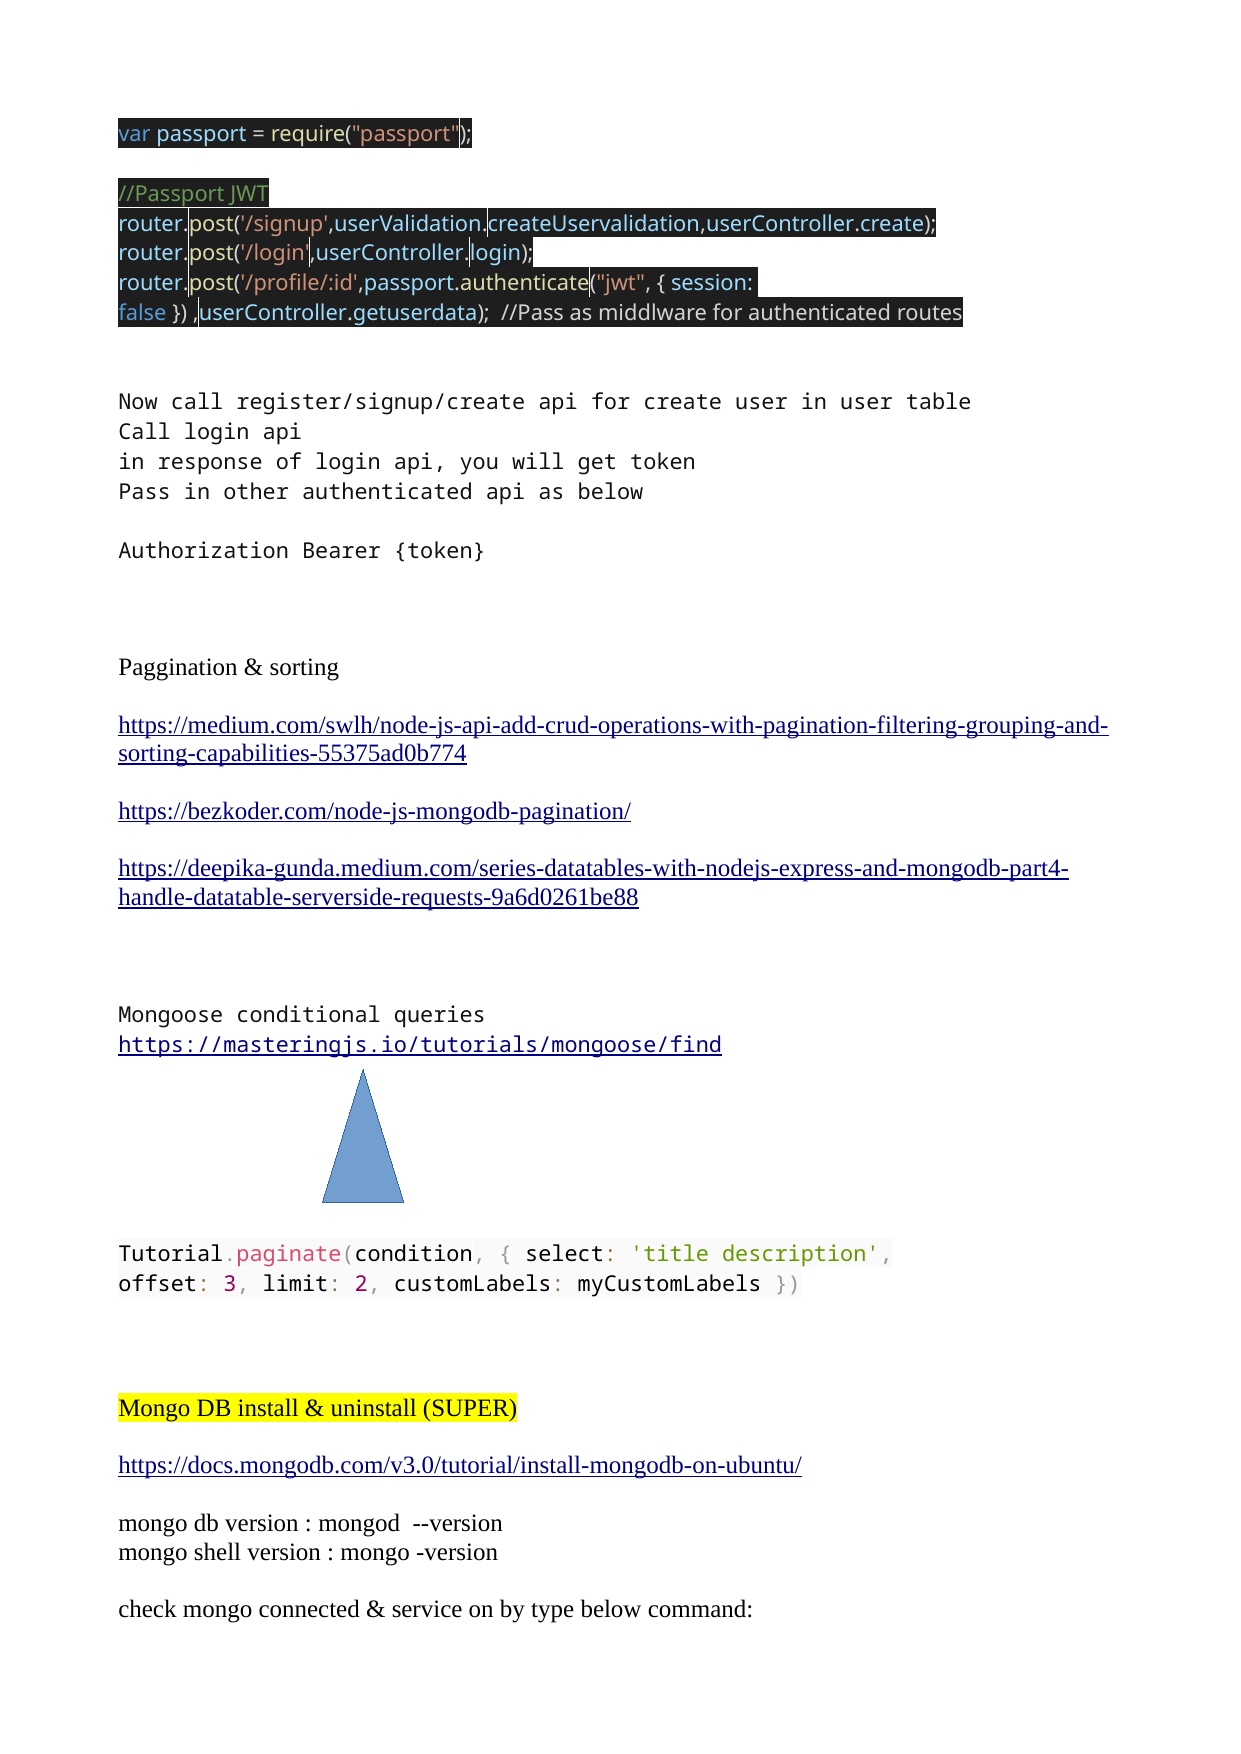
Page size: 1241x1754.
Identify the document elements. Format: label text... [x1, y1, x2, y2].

text router.post('/signup',userValidation.createUservalidation,userController.create); [118, 207, 1122, 237]
text https://bezkoder.com/node-js-mongodb-pagination/ [118, 796, 1122, 825]
text https://masteringjs.io/tutorials/mongoose/find [118, 1029, 1122, 1059]
text router.post('/login',userController.login); [118, 237, 1122, 267]
text router.post('/profile/:id',passport.authenticate("jwt", { session: false }) ,userController.getuserdata); //Pass as middlware for authenticated routes [118, 267, 1122, 327]
text offset: 3, limit: 2, customLabels: myCustomLabels }) [118, 1267, 1122, 1297]
text mongo shell version : mongo -version [118, 1537, 1122, 1566]
text Pass in other authenticated api as below [118, 476, 1122, 505]
text Mongoose conditional queries [118, 999, 1122, 1029]
text Tutorial.paginate(condition, { select: 'title description', [118, 1238, 1122, 1267]
text Now call register/signup/create api for create user in user table [118, 386, 1122, 416]
text https://deepika-gunda.medium.com/series-datatables-with-nodejs-express-and-mongodb-part4-handle-datatable-serverside-requests-9a6d0261be88 [118, 853, 1122, 911]
text Authorization Bearer {token} [118, 535, 1122, 565]
text https://medium.com/swlh/node-js-api-add-crud-operations-with-pagination-filtering-grouping-and-sorting-capabilities-55375ad0b774 [118, 710, 1122, 767]
text in response of login api, you will get token [118, 446, 1122, 476]
text Mongo DB install & uninstall (SUPER) [118, 1393, 1122, 1422]
text Paggination & sorting [118, 652, 1122, 681]
text mongo db version : mongod --version [118, 1508, 1122, 1537]
text check mongo connected & service on by type below command: [118, 1594, 1122, 1623]
text https://docs.mongodb.com/v3.0/tutorial/install-mongodb-on-ubuntu/ [118, 1451, 1122, 1479]
text Call login api [118, 416, 1122, 446]
text var passport = require("passport"); [118, 118, 1122, 148]
text //Passport JWT [118, 178, 1122, 207]
